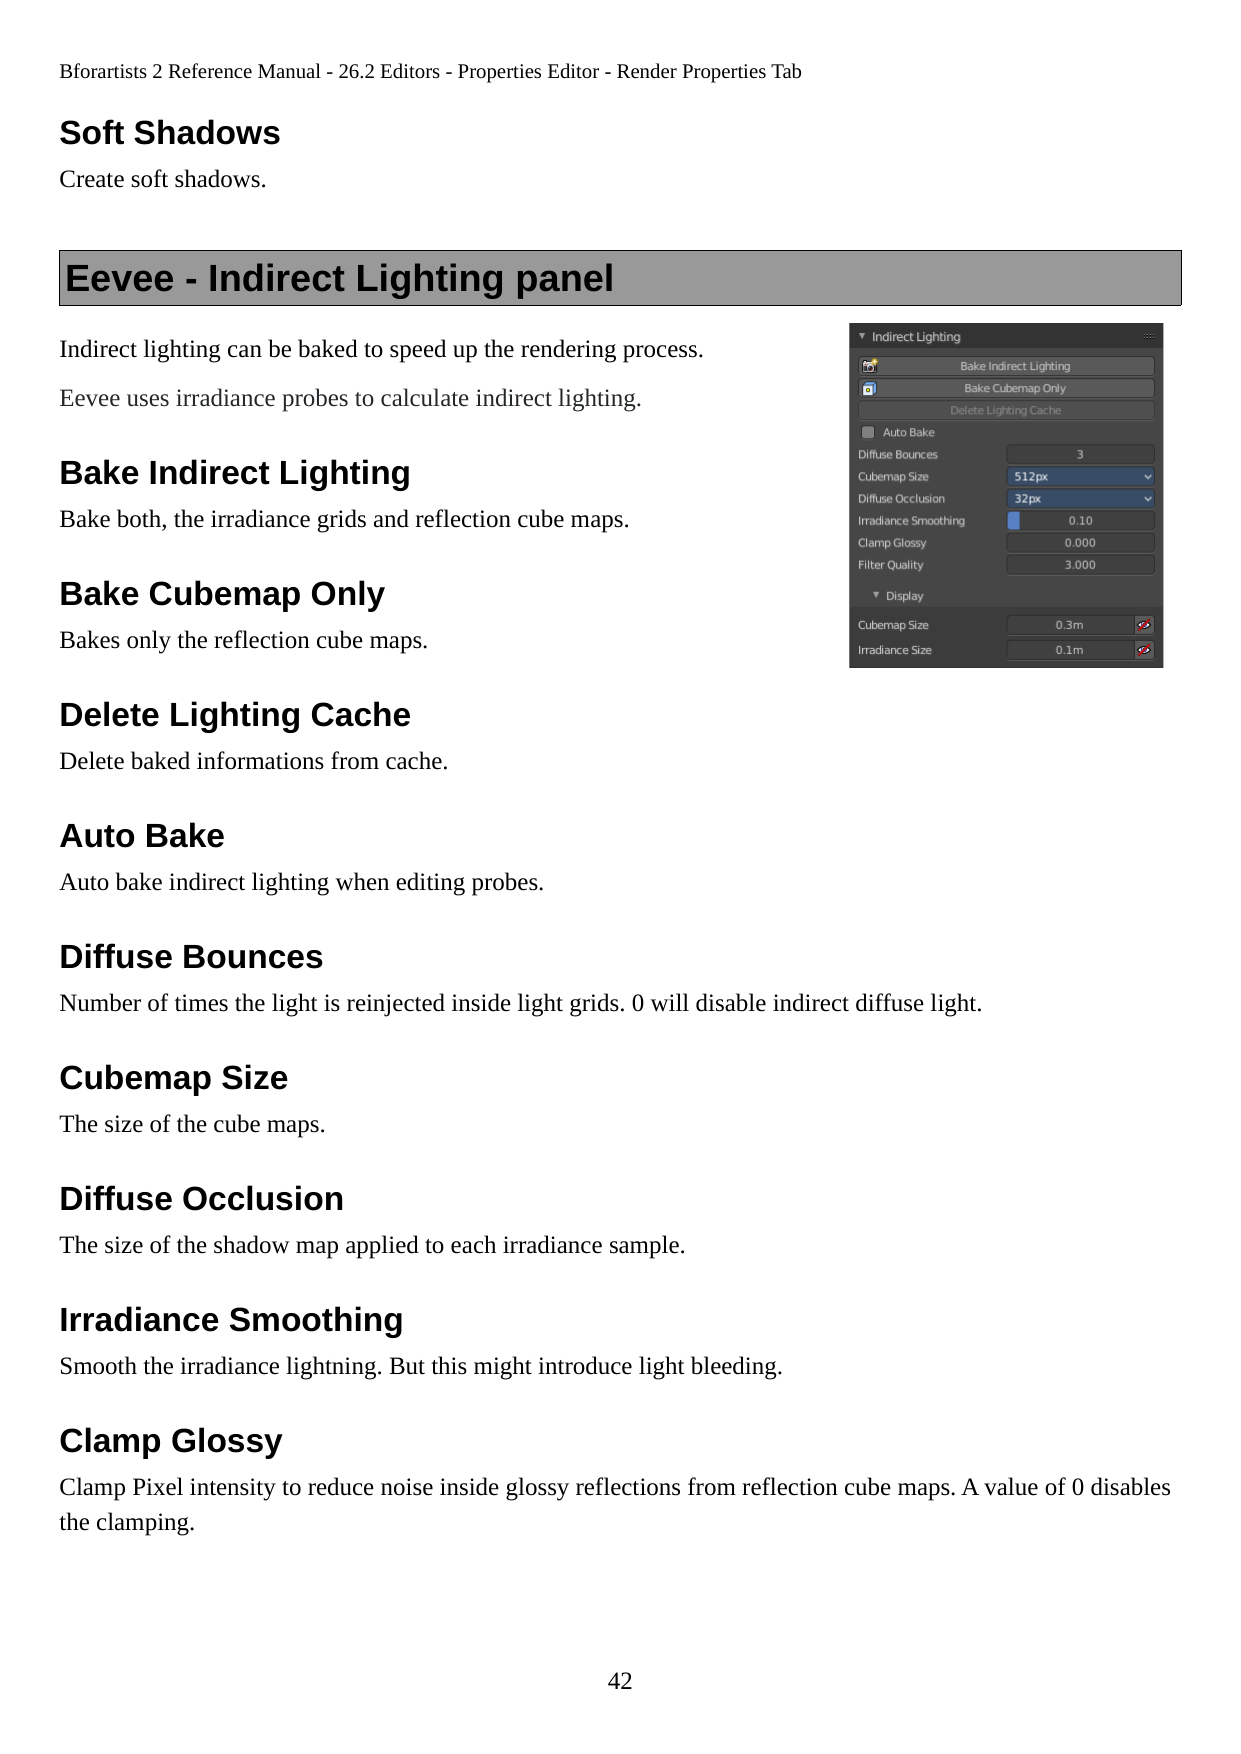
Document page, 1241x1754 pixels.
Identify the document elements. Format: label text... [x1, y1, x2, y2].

subtitle Bake Indirect Lighting [59, 453, 849, 492]
text Indirect lighting can be baked to speed up the rendering process. [59, 334, 849, 363]
subtitle Cubemap Size [59, 1058, 1181, 1097]
subtitle Bake Cubemap Only [59, 574, 849, 613]
subtitle Soft Shadows [59, 113, 1181, 151]
subtitle Diffuse Occlusion [59, 1179, 1181, 1218]
text Clamp Pixel intensity to reduce noise inside glossy reflections from reflection cube maps. A value of 0 disables the clamping. [59, 1472, 1181, 1536]
text Create soft shadows. [59, 164, 1181, 192]
subtitle Auto Bake [59, 816, 1181, 855]
subtitle [1164, 574, 1181, 613]
text The size of the cube maps. [59, 1109, 1181, 1138]
subtitle Clamp Glossy [59, 1421, 1181, 1460]
subtitle Delete Lighting Cache [59, 695, 1181, 734]
text Eevee uses irradiance probes to calculate indirect lighting. [59, 383, 849, 412]
text Delete baked informations from cache. [59, 746, 1181, 775]
text Smooth the irradiance lightning. But this might introduce light bleeding. [59, 1351, 1181, 1380]
subtitle Diffuse Bounces [59, 937, 1181, 976]
table_header Eevee - Indirect Lighting panel [60, 251, 1181, 305]
subtitle Irradiance Smoothing [59, 1300, 1181, 1339]
text Number of times the light is reinjected inside light grids. 0 will disable indirect diffuse light. [59, 988, 1181, 1017]
text The size of the shadow map applied to each irradiance sample. [59, 1230, 1181, 1259]
picture [849, 323, 1164, 668]
subtitle [1164, 453, 1181, 492]
text Bakes only the reflection cube maps. [59, 625, 849, 654]
text Bake both, the irradiance grids and reflection cube maps. [59, 504, 849, 533]
text Auto bake indirect lighting when editing probes. [59, 867, 1181, 896]
